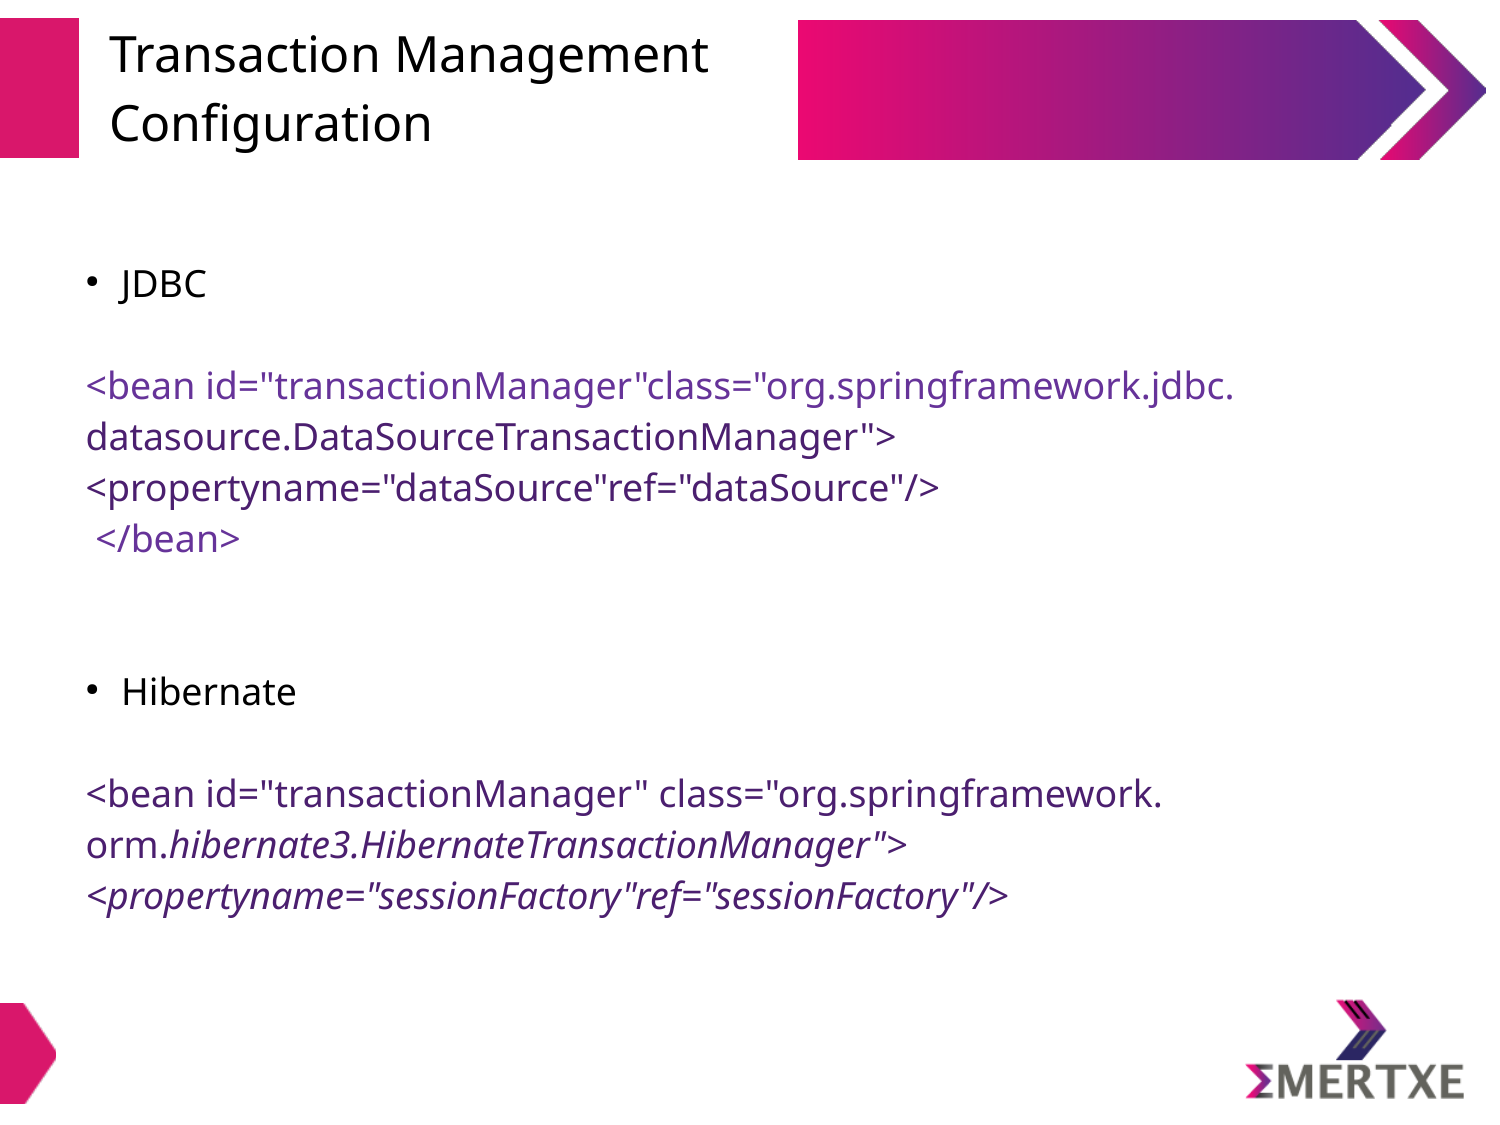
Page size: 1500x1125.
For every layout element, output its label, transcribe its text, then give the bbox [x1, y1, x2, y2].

picture [798, 20, 1486, 160]
text_box Transaction Management Configuration [94, 11, 780, 144]
picture [1245, 996, 1465, 1099]
text_box JDBC <bean id="transactionManager"class="org.springframework.jdbc. datasource.DataSourceTransactionManager"> <propertyname="dataSource"ref="dataSource"/> </bean> Hibernate <bean id="transactionManager" class="org.springframework. orm.hibernate3.HibernateTransactionManager"> <propertyname="sessionFactory"ref="sessionFactory"/> [70, 198, 1500, 875]
